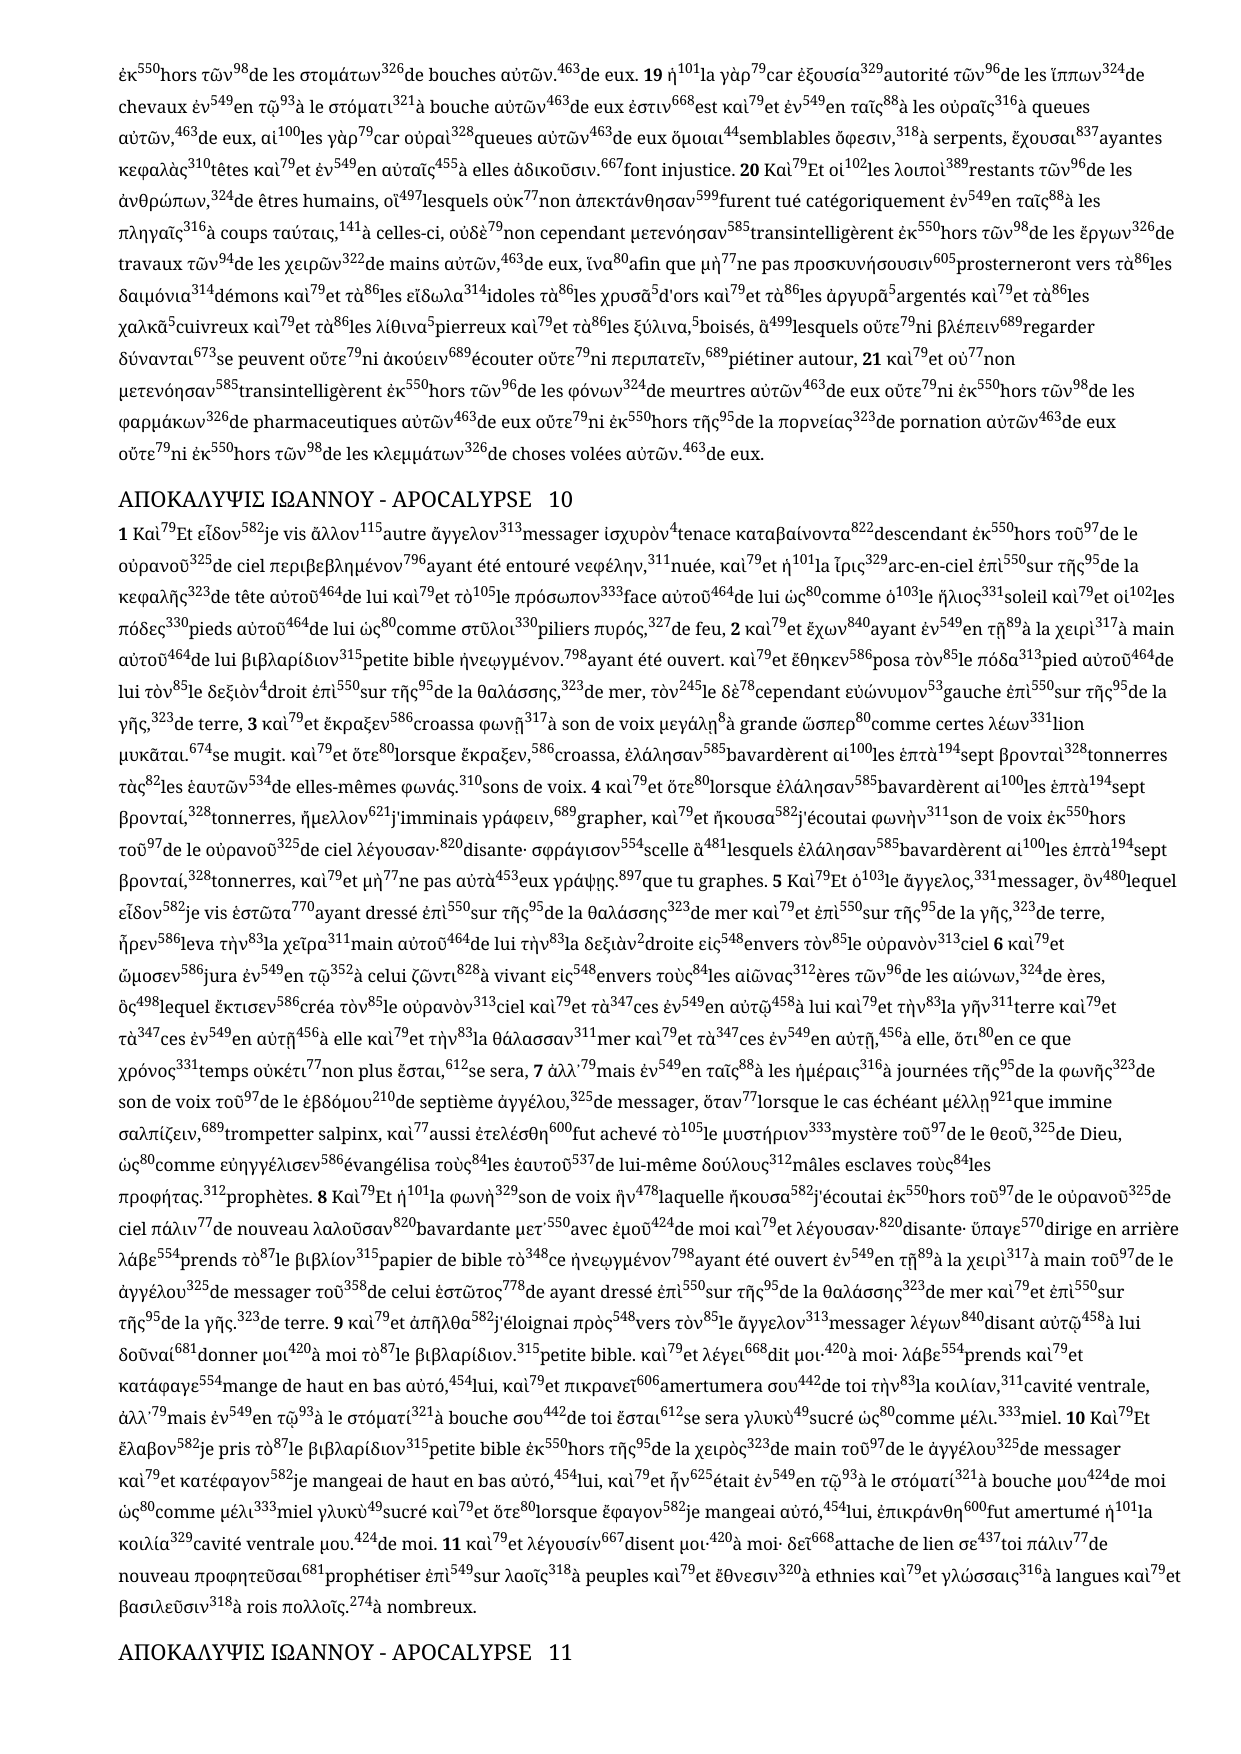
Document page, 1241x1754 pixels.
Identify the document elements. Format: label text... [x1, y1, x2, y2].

text ΑΠΟΚΑΛΥΨΙΣ ΙΩΑΝΝΟΥ - APOCALYPSE 11 [118, 1637, 1181, 1667]
text 1 Καὶ79Et εἶδον582je vis ἄλλον115autre ἄγγελον313messager ἰσχυρὸν4tenace καταβαίνοντα822descendant ἐκ550hors τοῦ97de le οὐρανοῦ325de ciel περιβεβλημένον796ayant été entouré νεφέλην,311nuée, καὶ79et ἡ101la ἶρις329arc-en-ciel ἐπὶ550sur τῆς95de la κεφαλῆς323de tête αὐτοῦ464de lui καὶ79et τὸ105le πρόσωπον333face αὐτοῦ464de lui ὡς80comme ὁ103le ἥλιος331soleil καὶ79et οἱ102les πόδες330pieds αὐτοῦ464de lui ὡς80comme στῦλοι330piliers πυρός,327de feu, 2 καὶ79et ἔχων840ayant ἐν549en τῇ89à la χειρὶ317à main αὐτοῦ464de lui βιβλαρίδιον315petite bible ἠνεῳγμένον.798ayant été ouvert. καὶ79et ἔθηκεν586posa τὸν85le πόδα313pied αὐτοῦ464de lui τὸν85le δεξιὸν4droit ἐπὶ550sur τῆς95de la θαλάσσης,323de mer, τὸν245le δὲ78cependant εὐώνυμον53gauche ἐπὶ550sur τῆς95de la γῆς,323de terre, 3 καὶ79et ἔκραξεν586croassa φωνῇ317à son de voix μεγάλῃ8à grande ὥσπερ80comme certes λέων331lion μυκᾶται.674se mugit. καὶ79et ὅτε80lorsque ἔκραξεν,586croassa, ἐλάλησαν585bavardèrent αἱ100les ἑπτὰ194sept βρονταὶ328tonnerres τὰς82les ἑαυτῶν534de elles-mêmes φωνάς.310sons de voix. 4 καὶ79et ὅτε80lorsque ἐλάλησαν585bavardèrent αἱ100les ἑπτὰ194sept βρονταί,328tonnerres, ἤμελλον621j'imminais γράφειν,689grapher, καὶ79et ἤκουσα582j'écoutai φωνὴν311son de voix ἐκ550hors τοῦ97de le οὐρανοῦ325de ciel λέγουσαν·820disante· σφράγισον554scelle ἃ481lesquels ἐλάλησαν585bavardèrent αἱ100les ἑπτὰ194sept βρονταί,328tonnerres, καὶ79et μὴ77ne pas αὐτὰ453eux γράψῃς.897que tu graphes. 5 Καὶ79Et ὁ103le ἄγγελος,331messager, ὃν480lequel εἶδον582je vis ἑστῶτα770ayant dressé ἐπὶ550sur τῆς95de la θαλάσσης323de mer καὶ79et ἐπὶ550sur τῆς95de la γῆς,323de terre, ἦρεν586leva τὴν83la χεῖρα311main αὐτοῦ464de lui τὴν83la δεξιὰν2droite εἰς548envers τὸν85le οὐρανὸν313ciel 6 καὶ79et ὤμοσεν586jura ἐν549en τῷ352à celui ζῶντι828à vivant εἰς548envers τοὺς84les αἰῶνας312ères τῶν96de les αἰώνων,324de ères, ὃς498lequel ἔκτισεν586créa τὸν85le οὐρανὸν313ciel καὶ79et τὰ347ces ἐν549en αὐτῷ458à lui καὶ79et τὴν83la γῆν311terre καὶ79et τὰ347ces ἐν549en αὐτῇ456à elle καὶ79et τὴν83la θάλασσαν311mer καὶ79et τὰ347ces ἐν549en αὐτῇ,456à elle, ὅτι80en ce que χρόνος331temps οὐκέτι77non plus ἔσται,612se sera, 7 ἀλλ᾽79mais ἐν549en ταῖς88à les ἡμέραις316à journées τῆς95de la φωνῆς323de son de voix τοῦ97de le ἑβδόμου210de septième ἀγγέλου,325de messager, ὅταν77lorsque le cas échéant μέλλῃ921que immine σαλπίζειν,689trompetter salpinx, καὶ77aussi ἐτελέσθη600fut achevé τὸ105le μυστήριον333mystère τοῦ97de le θεοῦ,325de Dieu, ὡς80comme εὐηγγέλισεν586évangélisa τοὺς84les ἑαυτοῦ537de lui-même δούλους312mâles esclaves τοὺς84les προφήτας.312prophètes. 8 Καὶ79Et ἡ101la φωνὴ329son de voix ἣν478laquelle ἤκουσα582j'écoutai ἐκ550hors τοῦ97de le οὐρανοῦ325de ciel πάλιν77de nouveau λαλοῦσαν820bavardante μετ᾽550avec ἐμοῦ424de moi καὶ79et λέγουσαν·820disante· ὕπαγε570dirige en arrière λάβε554prends τὸ87le βιβλίον315papier de bible τὸ348ce ἠνεῳγμένον798ayant été ouvert ἐν549en τῇ89à la χειρὶ317à main τοῦ97de le ἀγγέλου325de messager τοῦ358de celui ἑστῶτος778de ayant dressé ἐπὶ550sur τῆς95de la θαλάσσης323de mer καὶ79et ἐπὶ550sur τῆς95de la γῆς.323de terre. 9 καὶ79et ἀπῆλθα582j'éloignai πρὸς548vers τὸν85le ἄγγελον313messager λέγων840disant αὐτῷ458à lui δοῦναί681donner μοι420à moi τὸ87le βιβλαρίδιον.315petite bible. καὶ79et λέγει668dit μοι·420à moi· λάβε554prends καὶ79et κατάφαγε554mange de haut en bas αὐτό,454lui, καὶ79et πικρανεῖ606amertumera σου442de toi τὴν83la κοιλίαν,311cavité ventrale, ἀλλ᾽79mais ἐν549en τῷ93à le στόματί321à bouche σου442de toi ἔσται612se sera γλυκὺ49sucré ὡς80comme μέλι.333miel. 10 Καὶ79Et ἔλαβον582je pris τὸ87le βιβλαρίδιον315petite bible ἐκ550hors τῆς95de la χειρὸς323de main τοῦ97de le ἀγγέλου325de messager καὶ79et κατέφαγον582je mangeai de haut en bas αὐτό,454lui, καὶ79et ἦν625était ἐν549en τῷ93à le στόματί321à bouche μου424de moi ὡς80comme μέλι333miel γλυκὺ49sucré καὶ79et ὅτε80lorsque ἔφαγον582je mangeai αὐτό,454lui, ἐπικράνθη600fut amertumé ἡ101la κοιλία329cavité ventrale μου.424de moi. 11 καὶ79et λέγουσίν667disent μοι·420à moi· δεῖ668attache de lien σε437toi πάλιν77de nouveau προφητεῦσαι681prophétiser ἐπὶ549sur λαοῖς318à peuples καὶ79et ἔθνεσιν320à ethnies καὶ79et γλώσσαις316à langues καὶ79et βασιλεῦσιν318à rois πολλοῖς.274à nombreux. [118, 518, 1181, 1619]
text ΑΠΟΚΑΛΥΨΙΣ ΙΩΑΝΝΟΥ - APOCALYPSE 10 [118, 484, 1181, 514]
text 1 Καὶ79Et ὁ103le πέμπτος213cinquième ἄγγελος331messager ἐσάλπισεν·586trompetta salpinx· καὶ79et εἶδον582je vis ἀστέρα313étoile ἐκ550hors τοῦ97de le οὐρανοῦ325de ciel πεπτωκότα770ayant tombé εἰς548envers τὴν83la γῆν,311terre, καὶ79et ἐδόθη600fut donné αὐτῷ458à lui ἡ101la κλεὶς329clef τοῦ99de le φρέατος327de puits τῆς95de la ἀβύσσου323de abysse 2 καὶ79et ἤνοιξεν586ouvrit τὸ87le φρέαρ315puits τῆς95de la ἀβύσσου,323de abysse, καὶ79et ἀνέβη586monta καπνὸς331fumée ἐκ550hors τοῦ99de le φρέατος327de puits ὡς80comme καπνὸς331fumée καμίνου323de fournaise μεγάλης,14de grande, καὶ79et ἐσκοτώθη600fut enténébré ὁ103le ἥλιος331soleil καὶ79et ὁ103le ἀὴρ331air ἐκ550hors τοῦ97de le καπνοῦ325de fumée τοῦ99de le φρέατος.327de puits. 3 καὶ79et ἐκ550hors τοῦ97de le καπνοῦ325de fumée ἐξῆλθον585sortirent ἀκρίδες328sauterelles εἰς548envers τὴν83la γῆν,311terre, καὶ79et ἐδόθη600fut donné αὐταῖς455à elles ἐξουσία329autorité ὡς80comme ἔχουσιν667ont ἐξουσίαν311autorité οἱ102les σκορπίοι330scorpions τῆς95de la γῆς.323de terre. 4 καὶ79et ἐρρέθη600fut dit αὐταῖς455à elles ἵνα80afin que μὴ79ne pas ἀδικήσουσιν605feront injustice τὸν85le χόρτον313herbe τῆς95de la γῆς323de terre οὐδὲ79non cependant πᾶν271tout χλωρὸν55vert οὐδὲ79non cependant πᾶν271tout δένδρον,315arbre, εἰ551si μὴ77ne pas τοὺς84les ἀνθρώπους312êtres humains οἵτινες497lesquels des quelconques οὐκ77non ἔχουσιν667ont τὴν83la σφραγῖδα311sceau τοῦ97de le θεοῦ325de Dieu ἐπὶ550sur τῶν258de les μετώπων.326de fronts. 5 καὶ79et ἐδόθη600fut donné αὐτοῖς457à eux ἵνα80afin que μὴ79ne pas ἀποκτείνωσιν898que tuent catégoriquement αὐτούς,451eux, ἀλλ᾽79mais ἵνα80afin que βασανισθήσονται618seront torturé μῆνας312mois πέντε,178cinq, καὶ79et ὁ103le βασανισμὸς331tourment αὐτῶν461de elles ὡς80comme βασανισμὸς331tourment σκορπίου325de scorpion ὅταν80lorsque le cas échéant παίσῃ899que frappe ἄνθρωπον.313être humain. 6 καὶ79et ἐν549en ταῖς88à les ἡμέραις316à journées ἐκείναις141à celles-là ζητήσουσιν605chercheront οἱ102les ἄνθρωποι330êtres humains τὸν85le θάνατον313trépas καὶ79et οὐ77non μὴ77ne pas εὑρήσουσιν605trouveront αὐτόν,452lui, καὶ79et ἐπιθυμήσουσιν605désireront en fureur ἀποθανεῖν681mourir loin καὶ79et φεύγει668fuit ὁ103le θάνατος331trépas ἀπ᾽550au loin αὐτῶν.463de eux. 7 Καὶ79Et τὰ104les ὁμοιώματα332similitudes τῶν94de les ἀκρίδων322de sauterelles ὅμοια48semblables ἵπποις318à chevaux ἡτοιμασμένοις800à ayants étés préparés εἰς548envers πόλεμον,313guerre, καὶ79et ἐπὶ548sur τὰς82les κεφαλὰς310têtes αὐτῶν461de elles ὡς80comme στέφανοι330couronnes ὅμοιοι46semblables χρυσῷ,319à or, καὶ79et τὰ104les πρόσωπα332faces αὐτῶν461de elles ὡς80comme πρόσωπα332faces ἀνθρώπων,324de êtres humains, 8 καὶ79et εἶχον624avaient τρίχας310cheveux ὡς80comme τρίχας310cheveux γυναικῶν,322de femmes, καὶ79et οἱ102les ὀδόντες330dents αὐτῶν461de elles ὡς80comme λεόντων324de lions ἦσαν,624étaient, 9 καὶ79et εἶχον624avaient θώρακας312thorax ὡς80comme θώρακας312thorax σιδηροῦς,3de fers, καὶ79et ἡ101la φωνὴ329son de voix τῶν94de les πτερύγων322de ailes αὐτῶν461de elles ὡς80comme φωνὴ329son de voix ἁρμάτων326de chars ἵππων324de chevaux πολλῶν280de nombreux τρεχόντων833de courants εἰς548envers πόλεμον,313guerre, 10 καὶ79et ἔχουσιν667ont οὐρὰς310queues ὁμοίας29semblables σκορπίοις318à scorpions καὶ79et κέντρα,314aiguillons, καὶ79et ἐν549en ταῖς88à les οὐραῖς316à queues αὐτῶν461de elles ἡ101la ἐξουσία329autorité αὐτῶν461de elles ἀδικῆσαι681faire injustice τοὺς84les ἀνθρώπους312êtres humains μῆνας312mois πέντε,178cinq, 11 ἔχουσιν667ont ἐπ᾽550sur αὐτῶν534de elles-mêmes βασιλέα313roi τὸν85le ἄγγελον313messager τῆς95de la ἀβύσσου,323de abysse, ὄνομα333nom αὐτῷ458à lui Ἑβραϊστὶ77En Hébreu Ἀβαδδών,331Abaddon, καὶ79et ἐν549en τῇ89à la Ἑλληνικῇ57à Hellènique ὄνομα315nom ἔχει668a Ἀπολλύων.331Apollyon. 12 Ἡ101La οὐαὶ329Ouai ἡ101la μία20une ἀπῆλθεν·586éloigna· ἰδοὺ306voici ἔρχεται674se vient ἔτι77encore δύο194deux οὐαὶ328Ouai μετὰ548après ταῦτα.347ces-ci. 13 Καὶ79Et ὁ103le ἕκτος213sixième ἄγγελος331messager ἐσάλπισεν·586trompetta salpinx· καὶ79et ἤκουσα582j'écoutai φωνὴν311son de voix μίαν177une ἐκ550hors τῶν98de les [τεσσάρων]190[de quatre] κεράτων326de cornes τοῦ99de le θυσιαστηρίου327de autel des sacrifices τοῦ99de le χρυσοῦ18de d'or τοῦ360de ce ἐνώπιον552en devant τοῦ97de le θεοῦ,325de Dieu, 14 λέγουσαν820disante τῷ91à le ἕκτῳ207à sixième ἀγγέλῳ,319à messager, ὁ364celui ἔχων840ayant τὴν83la σάλπιγγα·311trompette salpinx· λῦσον554délie τοὺς84les τέσσαρας178quatre ἀγγέλους312messagers τοὺς345ceux δεδεμένους795ayants étés attachés de lien ἐπὶ549sur τῷ91à le ποταμῷ319à fleuve τῷ91à le μεγάλῳ10à grand Εὐφράτῃ.319à Euphrate. 15 καὶ79et ἐλύθησαν599furent délié οἱ102les τέσσαρες196quatre ἄγγελοι330messagers οἱ363ceux ἡτοιμασμένοι812ayants étés préparés εἰς548envers τὴν83la ὥραν311heure καὶ79et ἡμέραν311journée καὶ79et μῆνα313mois καὶ79et ἐνιαυτόν,313année, ἵνα80afin que ἀποκτείνωσιν898que tuent catégoriquement τὸ87le τρίτον55troisième τῶν96de les ἀνθρώπων.324de êtres humains. 16 καὶ79et ὁ103le ἀριθμὸς331nombre τῶν98de les στρατευμάτων326de troupes de soldats τοῦ99de le ἱππικοῦ67de équestre δὶς77doublement μυριάδες328myriades μυριάδων,322de myriades, ἤκουσα582j'écoutai τὸν85le ἀριθμὸν313nombre αὐτῶν.465de eux. 17 Καὶ79Et οὕτως77ainsi εἶδον582je vis τοὺς84les ἵππους312chevaux ἐν549en τῇ249à la ὁράσει317à vision καὶ79et τοὺς345ceux καθημένους848se étants assis ἐπ᾽550sur αὐτῶν,463de eux, ἔχοντας821ayants θώρακας312thorax πυρίνους3de feux καὶ79et ὑακινθίνους3hyacinthines καὶ79et θειώδεις,3sulfureux, καὶ79et αἱ100les κεφαλαὶ328têtes τῶν96de les ἵππων324de chevaux ὡς80comme κεφαλαὶ328têtes λεόντων,324de lions, καὶ79et ἐκ550hors τῶν98de les στομάτων326de bouches αὐτῶν463de eux ἐκπορεύεται674se va au dehors πῦρ333feu καὶ79et καπνὸς331fumée καὶ79et θεῖον.333soufre. 18 ἀπὸ550au loin τῶν94de les τριῶν188de trois πληγῶν322de coups τούτων147de celles-ci ἀπεκτάνθησαν599furent tué catégoriquement τὸ105le τρίτον73troisième τῶν96de les ἀνθρώπων,324de êtres humains, ἐκ550hors τοῦ99de le πυρὸς327de feu καὶ79et τοῦ97de le καπνοῦ325de fumée καὶ79et τοῦ99de le θείου327de soufre τοῦ360de ce ἐκπορευομένου863de se allant au dehors ἐκ550hors τῶν98de les στομάτων326de bouches αὐτῶν.463de eux. 19 ἡ101la γὰρ79car ἐξουσία329autorité τῶν96de les ἵππων324de chevaux ἐν549en τῷ93à le στόματι321à bouche αὐτῶν463de eux ἐστιν668est καὶ79et ἐν549en ταῖς88à les οὐραῖς316à queues αὐτῶν,463de eux, αἱ100les γὰρ79car οὐραὶ328queues αὐτῶν463de eux ὅμοιαι44semblables ὄφεσιν,318à serpents, ἔχουσαι837ayantes κεφαλὰς310têtes καὶ79et ἐν549en αὐταῖς455à elles ἀδικοῦσιν.667font injustice. 20 Καὶ79Et οἱ102les λοιποὶ389restants τῶν96de les ἀνθρώπων,324de êtres humains, οἳ497lesquels οὐκ77non ἀπεκτάνθησαν599furent tué catégoriquement ἐν549en ταῖς88à les πληγαῖς316à coups ταύταις,141à celles-ci, οὐδὲ79non cependant μετενόησαν585transintelligèrent ἐκ550hors τῶν98de les ἔργων326de travaux τῶν94de les χειρῶν322de mains αὐτῶν,463de eux, ἵνα80afin que μὴ77ne pas προσκυνήσουσιν605prosterneront vers τὰ86les δαιμόνια314démons καὶ79et τὰ86les εἴδωλα314idoles τὰ86les χρυσᾶ5d'ors καὶ79et τὰ86les ἀργυρᾶ5argentés καὶ79et τὰ86les χαλκᾶ5cuivreux καὶ79et τὰ86les λίθινα5pierreux καὶ79et τὰ86les ξύλινα,5boisés, ἃ499lesquels οὔτε79ni βλέπειν689regarder δύνανται673se peuvent οὔτε79ni ἀκούειν689écouter οὔτε79ni περιπατεῖν,689piétiner autour, 21 καὶ79et οὐ77non μετενόησαν585transintelligèrent ἐκ550hors τῶν96de les φόνων324de meurtres αὐτῶν463de eux οὔτε79ni ἐκ550hors τῶν98de les φαρμάκων326de pharmaceutiques αὐτῶν463de eux οὔτε79ni ἐκ550hors τῆς95de la πορνείας323de pornation αὐτῶν463de eux οὔτε79ni ἐκ550hors τῶν98de les κλεμμάτων326de choses volées αὐτῶν.463de eux. [118, 59, 1181, 465]
